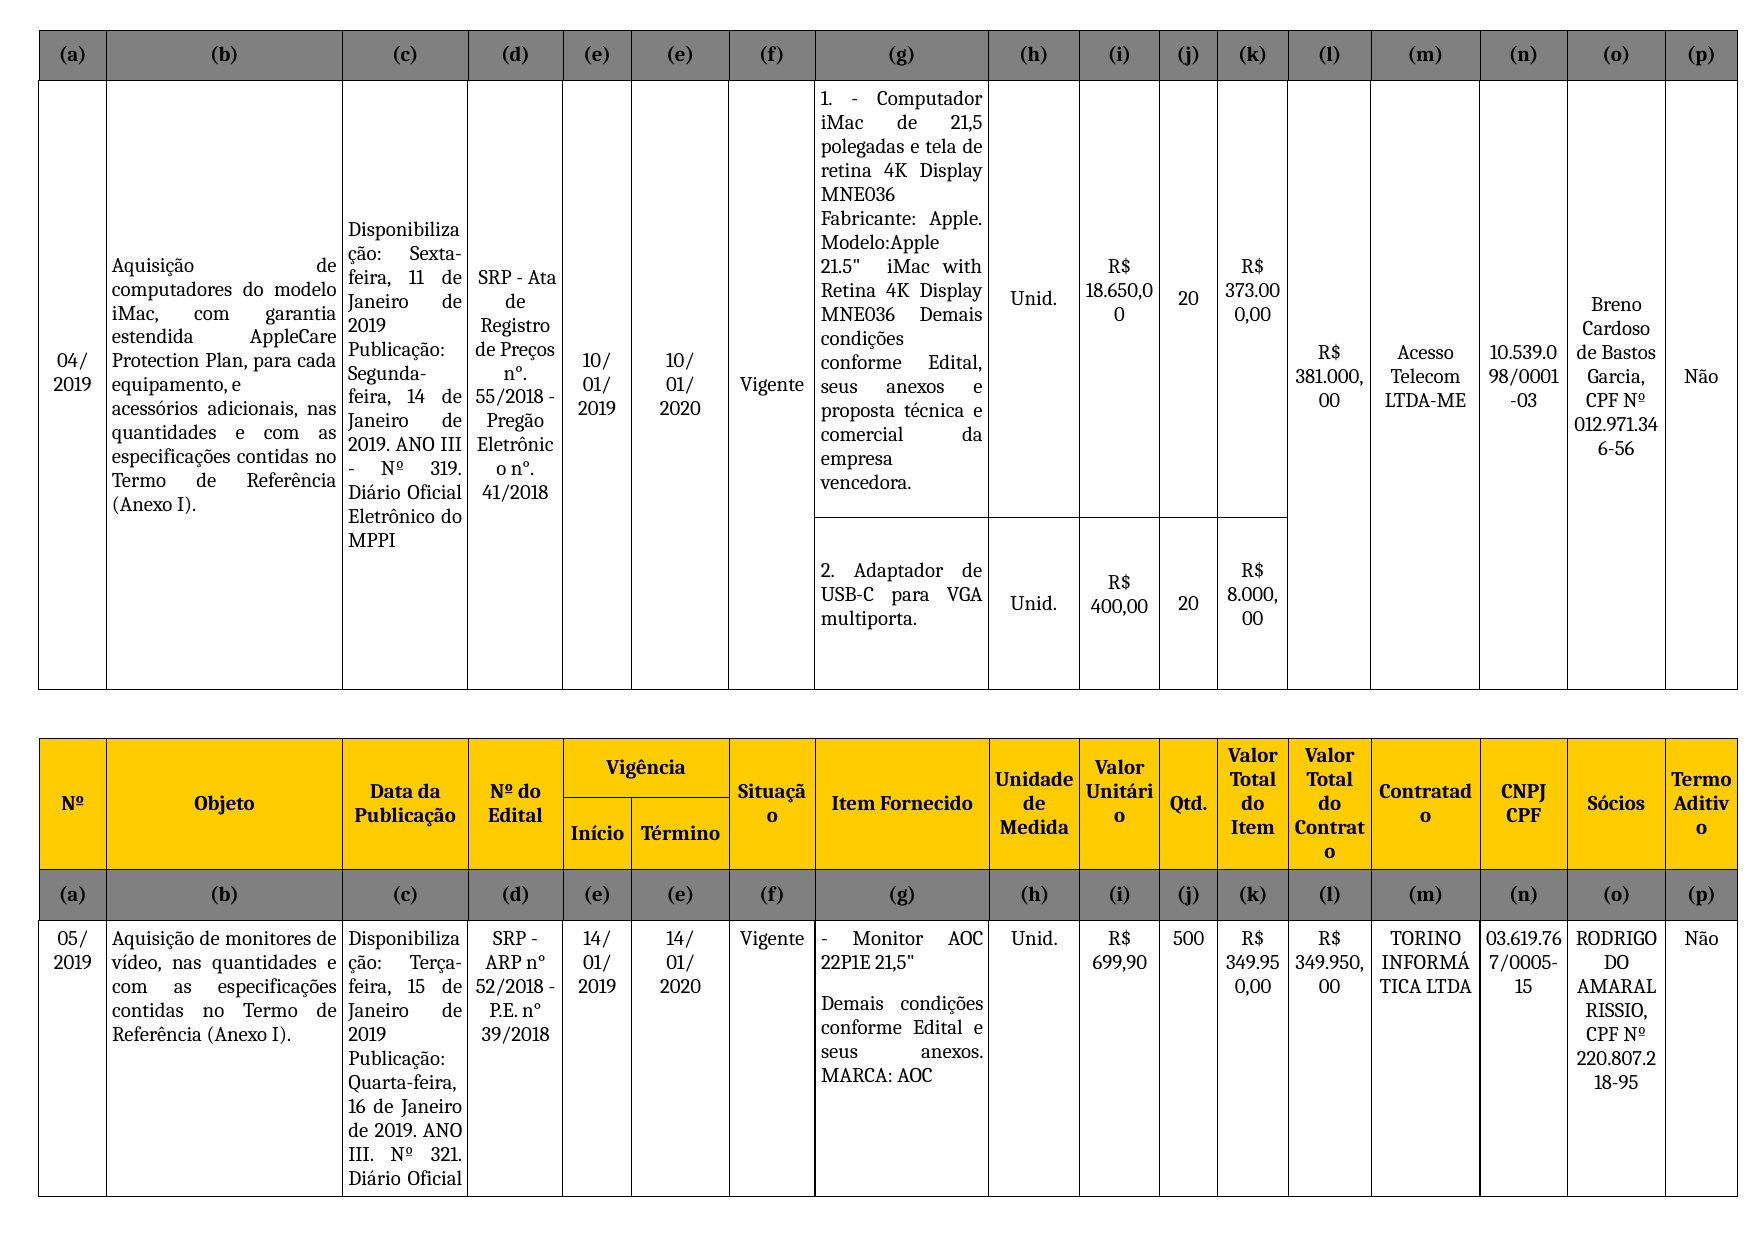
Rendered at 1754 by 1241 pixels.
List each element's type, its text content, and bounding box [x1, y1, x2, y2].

table_cell 2. Adaptador de USB-C para VGA multiporta. [815, 518, 988, 689]
table_cell Não [1666, 81, 1737, 689]
table_cell R$ 18.650,00 [1080, 81, 1159, 517]
table_cell Início [564, 798, 631, 869]
table_cell (d) [469, 870, 563, 920]
table_header Unidade de Medida [990, 739, 1079, 869]
table_cell R$ 400,00 [1080, 518, 1159, 689]
table_cell (p) [1666, 870, 1737, 920]
table_cell Não [1666, 921, 1737, 1196]
table_cell (f) [730, 31, 815, 80]
table_cell TORINO INFORMÁTICA LTDA [1372, 921, 1479, 1196]
table_header Qtd. [1160, 739, 1217, 869]
table_cell 1. - Computador iMac de 21,5 polegadas e tela de retina 4K Display MNE036 Fabricante: Apple. Modelo:Apple 21.5" iMac with Retina 4K Display MNE036 Demais condições conforme Edital, seus anexos e proposta técnica e comercial da empresa vencedora. [815, 81, 988, 517]
table_header Nº [40, 739, 106, 869]
table_cell Aquisição de computadores do modelo iMac, com garantia estendida AppleCare Protection Plan, para cada equipamento, e acessórios adicionais, nas quantidades e com as especificações contidas no Termo de Referência (Anexo I). [107, 81, 342, 689]
table_cell (d) [469, 31, 563, 80]
table_header Vigência [564, 739, 729, 797]
table_cell Vigente [729, 81, 814, 689]
table_cell Unid. [989, 81, 1079, 517]
table_cell (a) [40, 31, 106, 80]
table_cell Breno Cardoso de Bastos Garcia, CPF Nº 012.971.346-56 [1568, 81, 1665, 689]
table_cell (k) [1218, 31, 1288, 80]
table_header Contratado [1372, 739, 1480, 869]
table_cell (b) [107, 870, 342, 920]
table_cell Aquisição de monitores de vídeo, nas quantidades e com as especificações contidas no Termo de Referência (Anexo I). [107, 921, 342, 1196]
table_cell (c) [343, 870, 468, 920]
table_cell 10/ 01/ 2020 [632, 81, 728, 689]
table_header Valor Total do Item [1218, 739, 1288, 869]
table_cell (k) [1218, 870, 1288, 920]
table_cell 20 [1160, 81, 1217, 517]
table_cell (o) [1568, 31, 1665, 80]
table_header Valor Unitário [1080, 739, 1159, 869]
table_cell SRP - Ata de Registro de Preços n°. 55/2018 - Pregão Eletrônico n°. 41/2018 [468, 81, 562, 689]
table_cell (h) [990, 870, 1079, 920]
table_cell Disponibilização: Terça-feira, 15 de Janeiro de 2019 Publicação: Quarta-feira, 16 de Janeiro de 2019. ANO III. Nº 321. Diário Oficial [343, 921, 467, 1196]
table_cell 05/ 2019 [39, 921, 106, 1196]
table_cell (n) [1481, 870, 1567, 920]
table_cell (p) [1666, 31, 1737, 80]
table_cell 500 [1160, 921, 1217, 1196]
table_header Nº do Edital [469, 739, 563, 869]
table_cell (g) [816, 870, 989, 920]
table_cell R$ 349.950,00 [1289, 921, 1371, 1196]
table_cell (a) [40, 870, 106, 920]
table_cell Término [632, 798, 729, 869]
table_cell (e) [564, 31, 631, 80]
table_cell R$ 373.000,00 [1218, 81, 1287, 517]
table_cell Unid. [989, 518, 1079, 689]
table_cell R$ 349.950,00 [1218, 921, 1288, 1196]
table_cell SRP - ARP n° 52/2018 - P.E. n° 39/2018 [468, 921, 562, 1196]
table_cell 20 [1160, 518, 1217, 689]
table_cell 04/ 2019 [39, 81, 106, 689]
table_cell (n) [1481, 31, 1567, 80]
table_cell (b) [107, 31, 342, 80]
table_cell 10/ 01/ 2019 [563, 81, 631, 689]
table_cell (e) [632, 870, 729, 920]
table_cell (l) [1289, 31, 1371, 80]
table_cell (e) [632, 31, 729, 80]
table_cell (j) [1160, 31, 1217, 80]
table_header Situação [730, 739, 815, 869]
table_cell (h) [989, 31, 1079, 80]
table_header Sócios [1568, 739, 1665, 869]
table_cell (f) [730, 870, 815, 920]
table_cell R$ 8.000,00 [1218, 518, 1287, 689]
table_header CNPJ CPF [1481, 739, 1567, 869]
table_cell RODRIGO DO AMARAL RISSIO, CPF Nº 220.807.218-95 [1568, 921, 1665, 1196]
table_cell (i) [1080, 870, 1159, 920]
table_header Valor Total do Contrato [1289, 739, 1371, 869]
table_cell (g) [816, 31, 988, 80]
table_cell Vigente [730, 921, 814, 1196]
table_cell (l) [1289, 870, 1371, 920]
table_cell 14/ 01/ 2019 [563, 921, 631, 1196]
table_cell R$ 699,90 [1080, 921, 1159, 1196]
table_cell (i) [1080, 31, 1159, 80]
table_header Termo Aditivo [1666, 739, 1737, 869]
table_cell (j) [1160, 870, 1217, 920]
table_cell Unid. [989, 921, 1079, 1196]
table_cell Disponibilização: Sexta-feira, 11 de Janeiro de 2019 Publicação: Segunda-feira, 14 de Janeiro de 2019. ANO III - Nº 319. Diário Oficial Eletrônico do MPPI [343, 81, 467, 689]
table_cell (e) [564, 870, 631, 920]
table_cell (m) [1372, 870, 1480, 920]
table_cell 10.539.098/0001-03 [1480, 81, 1567, 689]
table_cell 14/ 01/ 2020 [632, 921, 729, 1196]
table_cell (m) [1372, 31, 1480, 80]
table_cell 03.619.767/0005-15 [1481, 921, 1567, 1196]
table_cell - Monitor AOC 22P1E 21,5" Demais condições conforme Edital e seus anexos. MARCA: AOC [816, 921, 988, 1196]
table_header Data da Publicação [343, 739, 468, 869]
table_cell Acesso Telecom LTDA-ME [1371, 81, 1479, 689]
table_header Item Fornecido [816, 739, 989, 869]
table_cell R$ 381.000,00 [1288, 81, 1370, 689]
table_cell (c) [343, 31, 468, 80]
table_cell (o) [1568, 870, 1665, 920]
table_header Objeto [107, 739, 342, 869]
